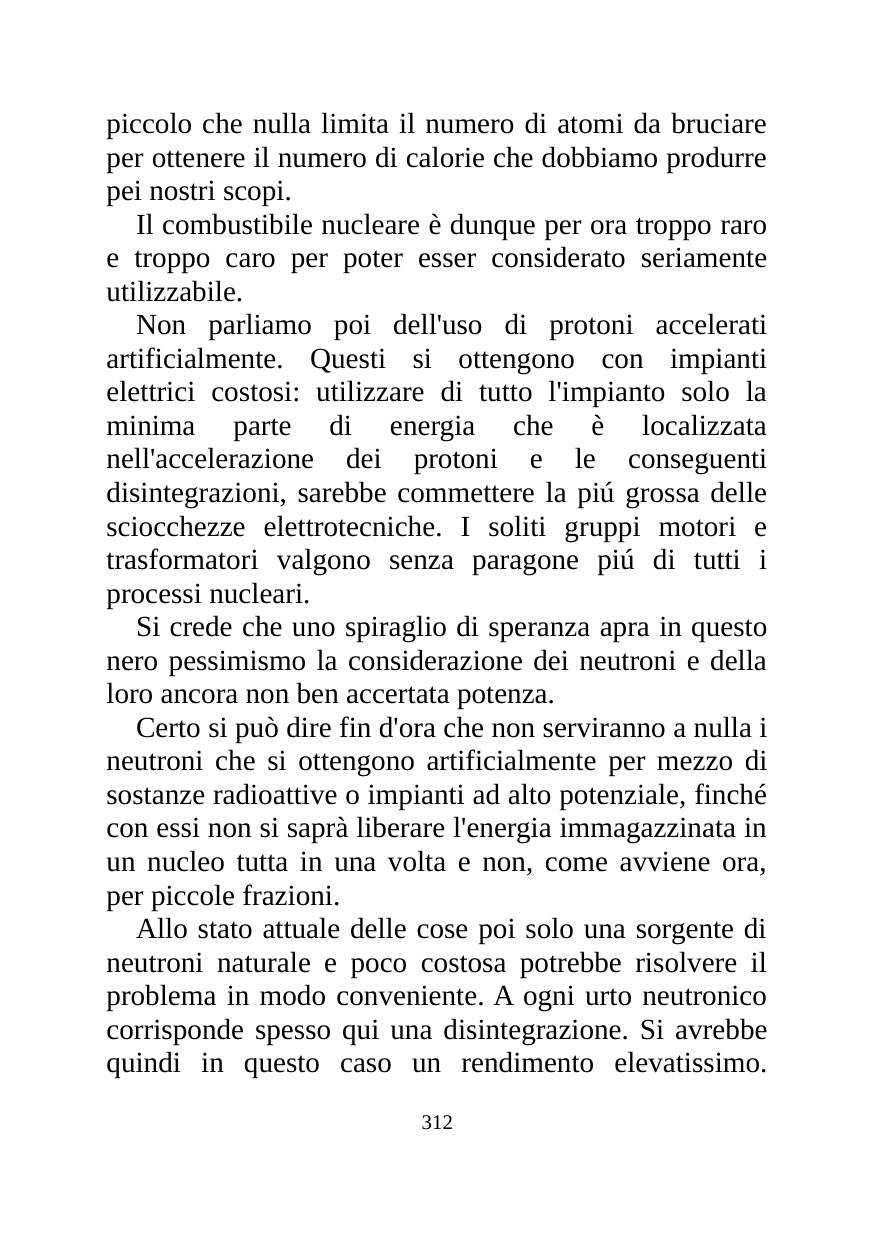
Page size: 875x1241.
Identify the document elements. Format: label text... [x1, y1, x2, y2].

text Il combustibile nucleare è dunque per ora troppo raro e troppo caro per poter esser considerato seriamente utilizzabile. [106, 207, 768, 307]
text piccolo che nulla limita il numero di atomi da bruciare per ottenere il numero di calorie che dobbiamo produrre pei nostri scopi. [106, 106, 768, 207]
text Non parliamo poi dell'uso di protoni accelerati artificialmente. Questi si ottengono con impianti elettrici costosi: utilizzare di tutto l'impianto solo la minima parte di energia che è localizzata nell'accelerazione dei protoni e le conseguenti disintegrazioni, sarebbe commettere la piú grossa delle sciocchezze elettrotecniche. I soliti gruppi motori e trasformatori valgono senza paragone piú di tutti i processi nucleari. [106, 307, 768, 609]
text Allo stato attuale delle cose poi solo una sorgente di neutroni naturale e poco costosa potrebbe risolvere il problema in modo conveniente. A ogni urto neutronico corrisponde spesso qui una disintegrazione. Si avrebbe quindi in questo caso un rendimento elevatissimo. [106, 911, 768, 1079]
text Si crede che uno spiraglio di speranza apra in questo nero pessimismo la considerazione dei neutroni e della loro ancora non ben accertata potenza. [106, 609, 768, 710]
text Certo si può dire fin d'ora che non serviranno a nulla i neutroni che si ottengono artificialmente per mezzo di sostanze radioattive o impianti ad alto potenziale, finché con essi non si saprà liberare l'energia immagazzinata in un nucleo tutta in una volta e non, come avviene ora, per piccole frazioni. [106, 710, 768, 911]
